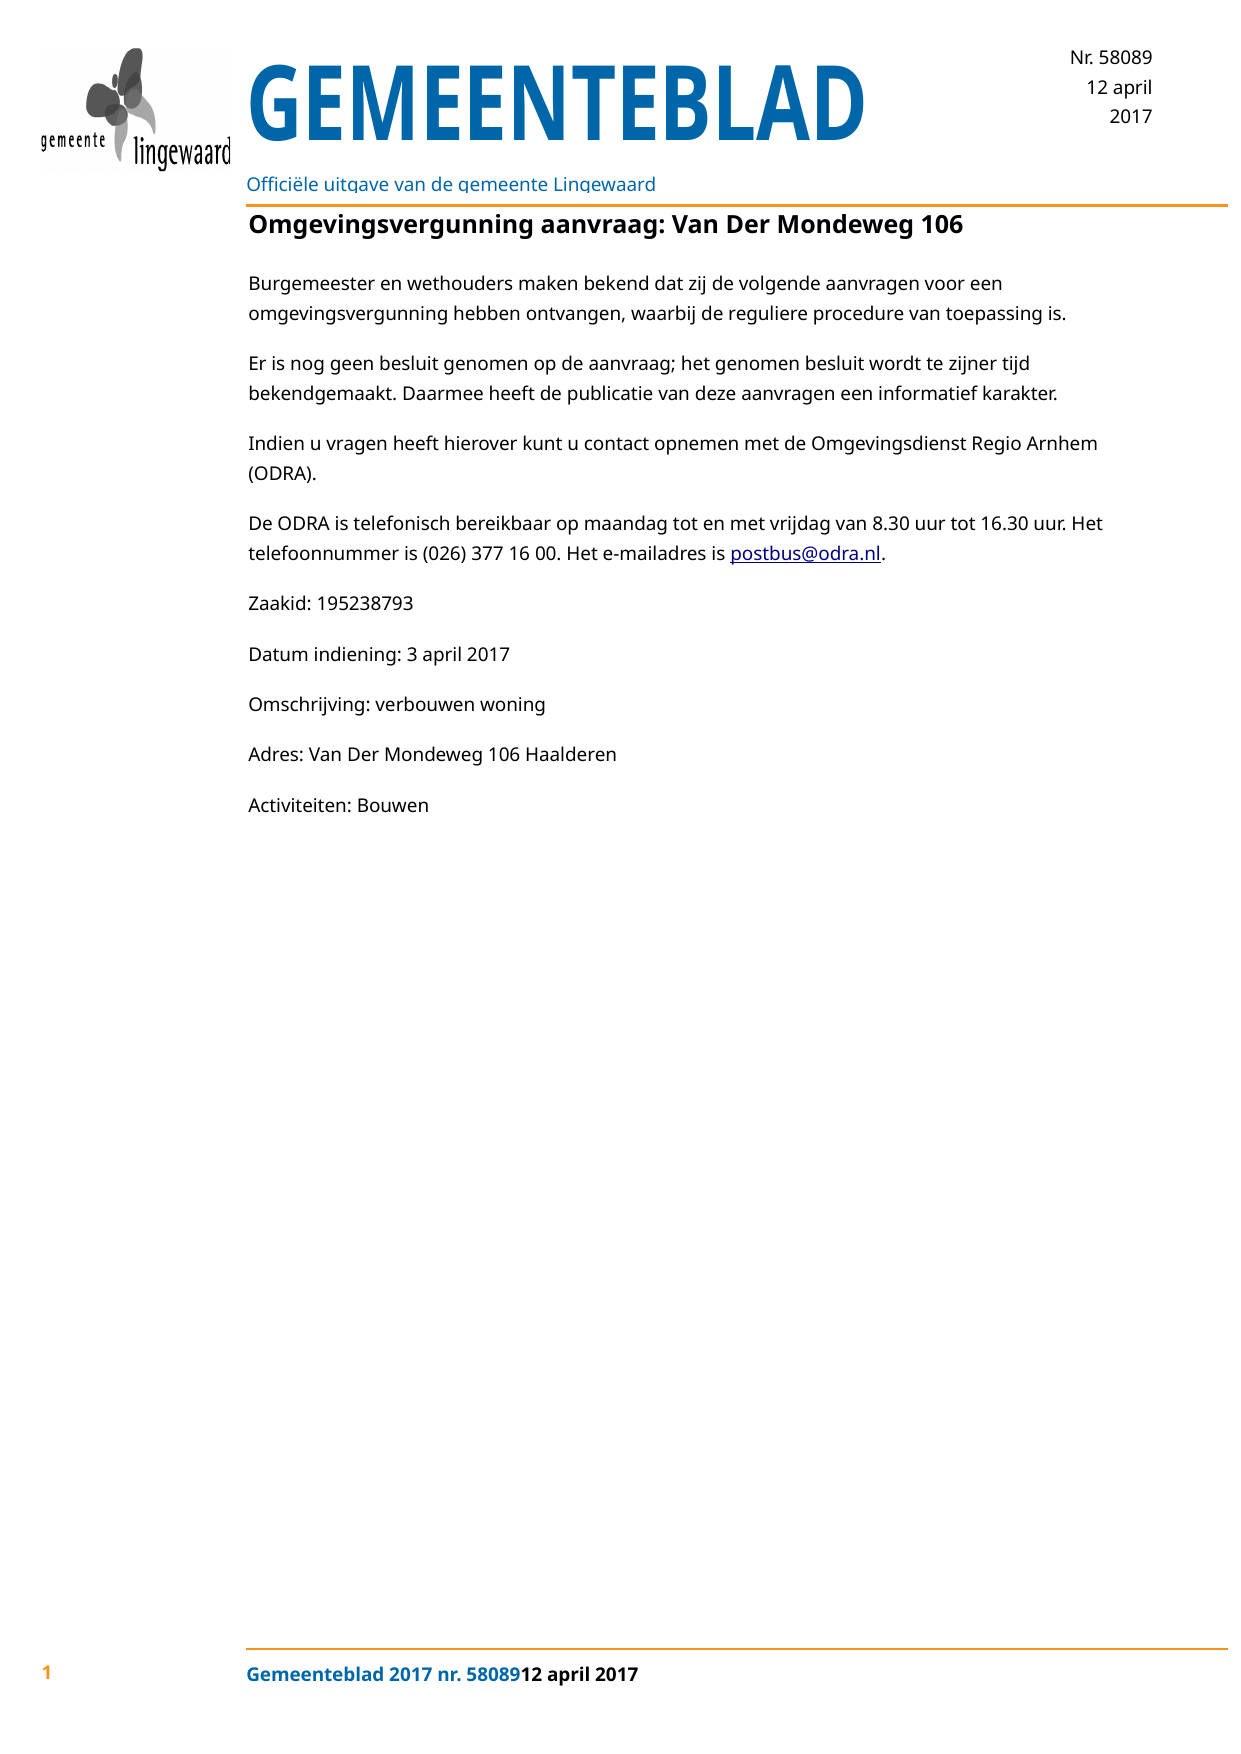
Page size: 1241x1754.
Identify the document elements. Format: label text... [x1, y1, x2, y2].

picture [41, 47, 231, 172]
text Omschrijving: verbouwen woning [248, 691, 1152, 717]
text Omgevingsvergunning aanvraag: Van Der Mondeweg 106 [248, 207, 1152, 241]
text Adres: Van Der Mondeweg 106 Haalderen [248, 742, 1152, 767]
text Datum indiening: 3 april 2017 [248, 641, 1152, 666]
text De ODRA is telefonisch bereikbaar op maandag tot en met vrijdag van 8.30 uur tot 16.30 uur. Het telefoonnummer is (026) 377 16 00. Het e-mailadres is postbus@odra.nl. [248, 510, 1152, 566]
text Indien u vragen heeft hierover kunt u contact opnemen met de Omgevingsdienst Regio Arnhem (ODRA). [248, 430, 1152, 486]
text Er is nog geen besluit genomen op de aanvraag; het genomen besluit wordt te zijner tijd bekendgemaakt. Daarmee heeft de publicatie van deze aanvragen een informatief karakter. [248, 350, 1152, 406]
text Burgemeester en wethouders maken bekend dat zij de volgende aanvragen voor een omgevingsvergunning hebben ontvangen, waarbij de reguliere procedure van toepassing is. [248, 270, 1152, 326]
text Zaakid: 195238793 [248, 590, 1152, 616]
text Activiteiten: Bouwen [248, 792, 1152, 818]
